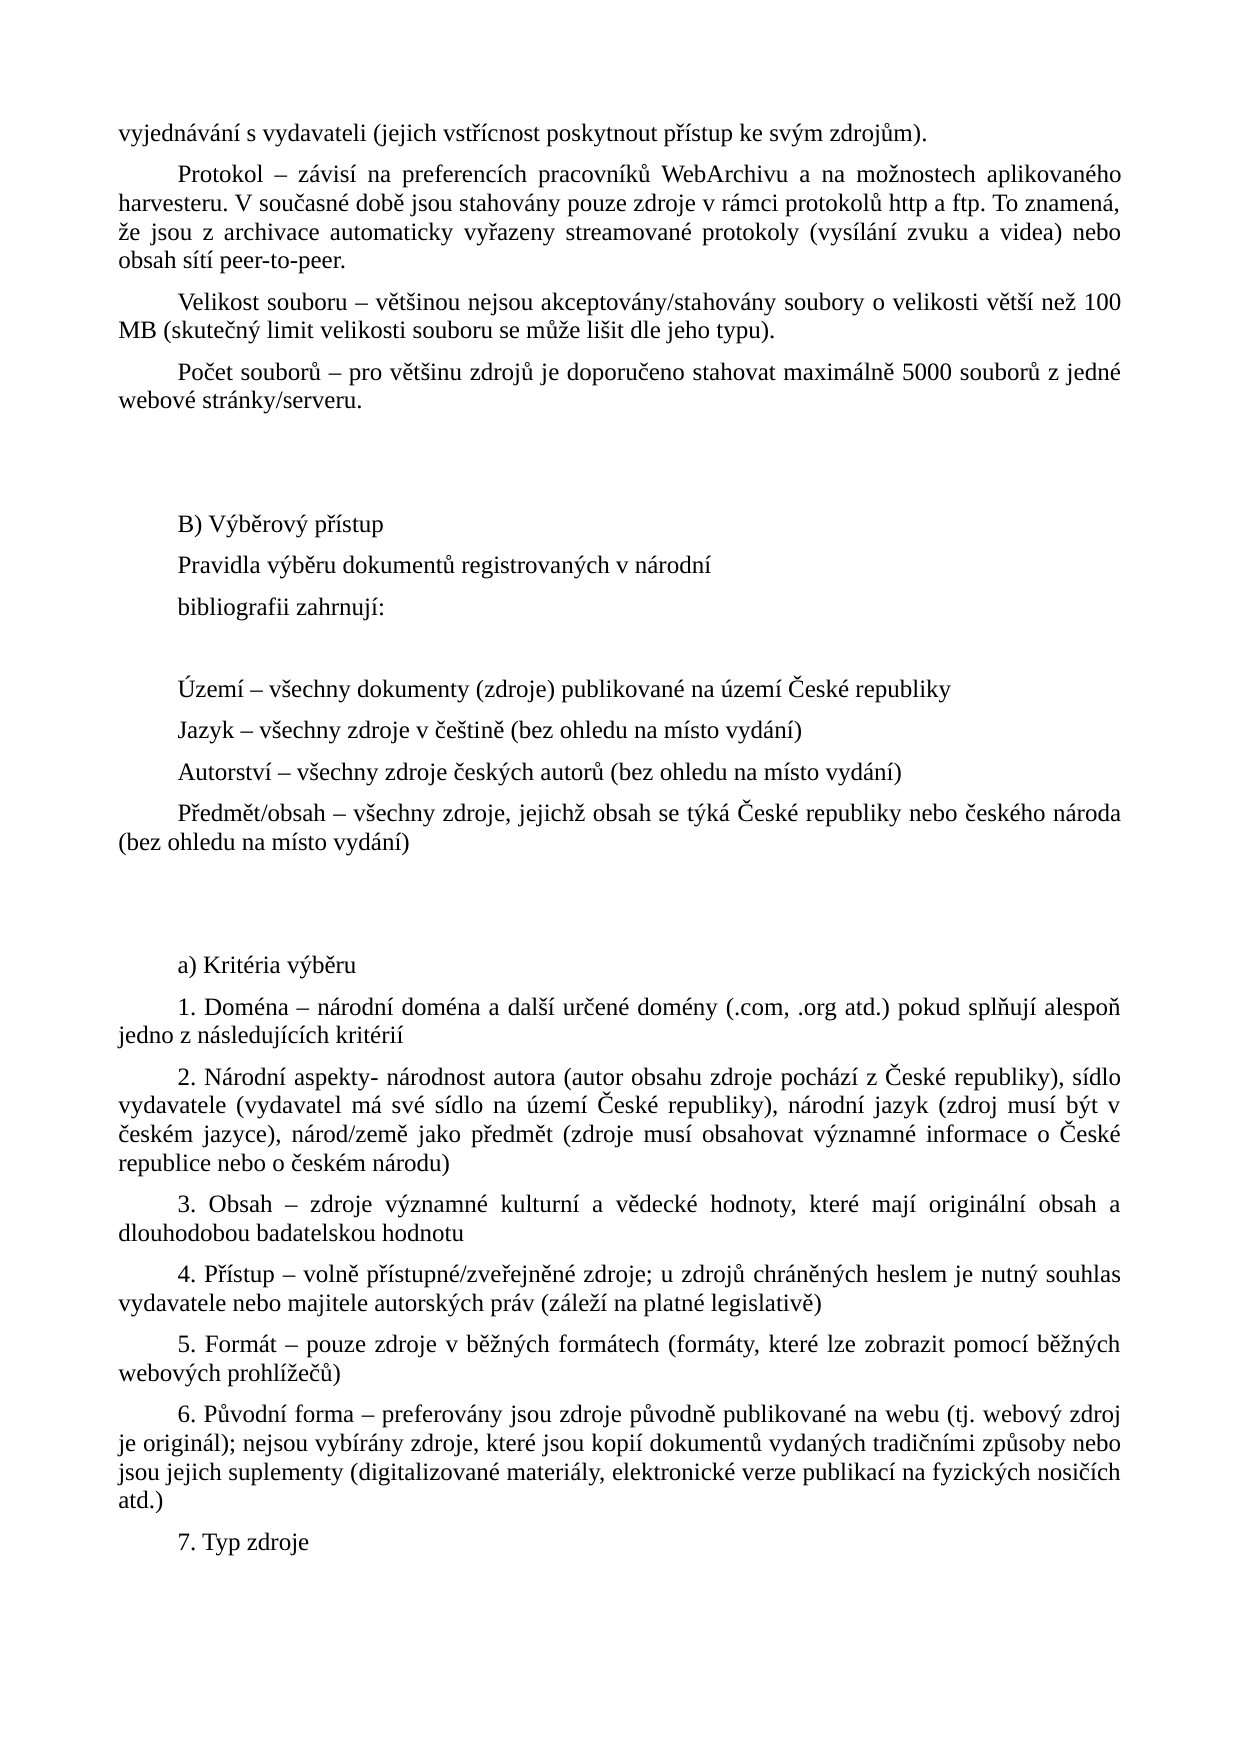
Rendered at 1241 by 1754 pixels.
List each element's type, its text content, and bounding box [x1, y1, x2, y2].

text Počet souborů – pro většinu zdrojů je doporučeno stahovat maximálně 5000 souborů z jedné webové stránky/serveru. [118, 357, 1122, 414]
text Pravidla výběru dokumentů registrovaných v národní [118, 551, 1122, 579]
text 6. Původní forma – preferovány jsou zdroje původně publikované na webu (tj. webový zdroj je originál); nejsou vybírány zdroje, které jsou kopií dokumentů vydaných tradičními způsoby nebo jsou jejich suplementy (digitalizované materiály, elektronické verze publikací na fyzických nosičích atd.) [118, 1399, 1122, 1514]
text Jazyk – všechny zdroje v češtině (bez ohledu na místo vydání) [118, 716, 1122, 744]
text Velikost souboru – většinou nejsou akceptovány/sta­hovány soubory o velikosti větší než 100 MB (skutečný limit velikosti souboru se může lišit dle jeho typu). [118, 287, 1122, 344]
text bibliografii zahrnují: [118, 592, 1122, 621]
text vyjednávání s vydavateli (jejich vstřícnost poskytnout přístup ke svým zdrojům). [118, 118, 1122, 147]
text 3. Obsah – zdroje významné kulturní a vědecké hodnoty, které mají originální obsah a dlouhodobou badatelskou hodnotu [118, 1189, 1122, 1247]
text a) Kritéria výběru [118, 951, 1122, 979]
text Předmět/obsah – všechny zdroje, jejichž obsah se týká České republiky nebo českého národa (bez ohledu na místo vydání) [118, 798, 1122, 856]
text 5. Formát – pouze zdroje v běžných formátech (formáty, které lze zobrazit pomocí běžných webových prohlížečů) [118, 1329, 1122, 1387]
text Autorství – všechny zdroje českých autorů (bez ohledu na místo vydání) [118, 757, 1122, 786]
text B) Výběrový přístup [118, 509, 1122, 538]
text Území – všechny dokumenty (zdroje) publikované na území České republiky [118, 674, 1122, 703]
text Protokol – závisí na preferencích pracovníků WebArchivu a na možnostech aplikovaného harvesteru. V současné době jsou stahovány pouze zdroje v rámci protokolů http a ftp. To znamená, že jsou z archivace automaticky vyřazeny streamované protokoly (vysílání zvuku a videa) nebo obsah sítí peer-to-peer. [118, 159, 1122, 274]
text 7. Typ zdroje [118, 1527, 1122, 1556]
text 2. Národní aspekty- národnost autora (autor obsahu zdroje pochází z České republiky), sídlo vydavatele (vydavatel má své sídlo na území České republiky), národní jazyk (zdroj musí být v českém jazyce), národ/země jako předmět (zdroje musí obsahovat významné informace o České republice nebo o českém národu) [118, 1062, 1122, 1177]
text 4. Přístup – volně přístupné/zve­řejněné zdroje; u zdrojů chráněných heslem je nutný souhlas vydavatele nebo majitele autorských práv (záleží na platné legislativě) [118, 1259, 1122, 1317]
text 1. Doména – národní doména a další určené domény (.com, .org atd.) pokud splňují alespoň jedno z následujících kritérií [118, 992, 1122, 1049]
